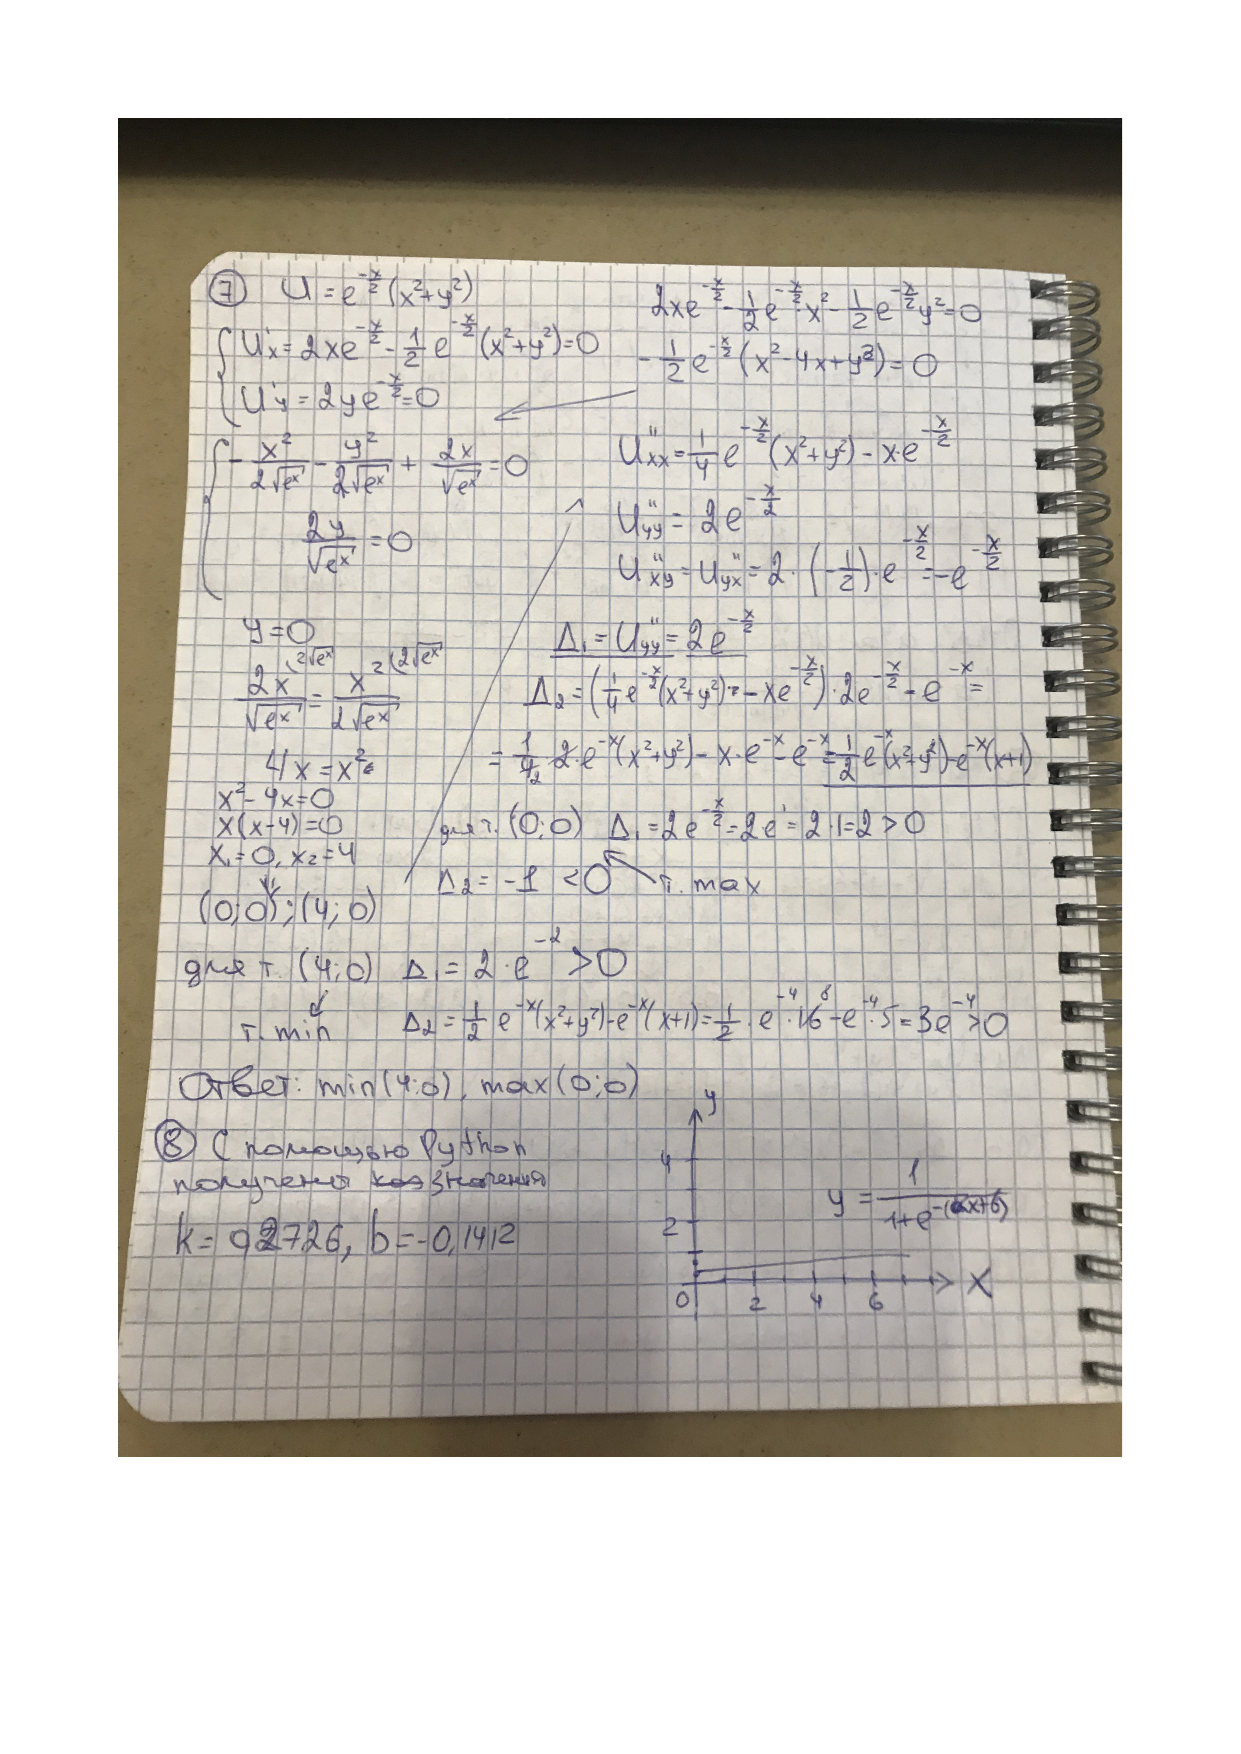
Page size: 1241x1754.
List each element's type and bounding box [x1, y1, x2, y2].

picture [118, 118, 1123, 1457]
